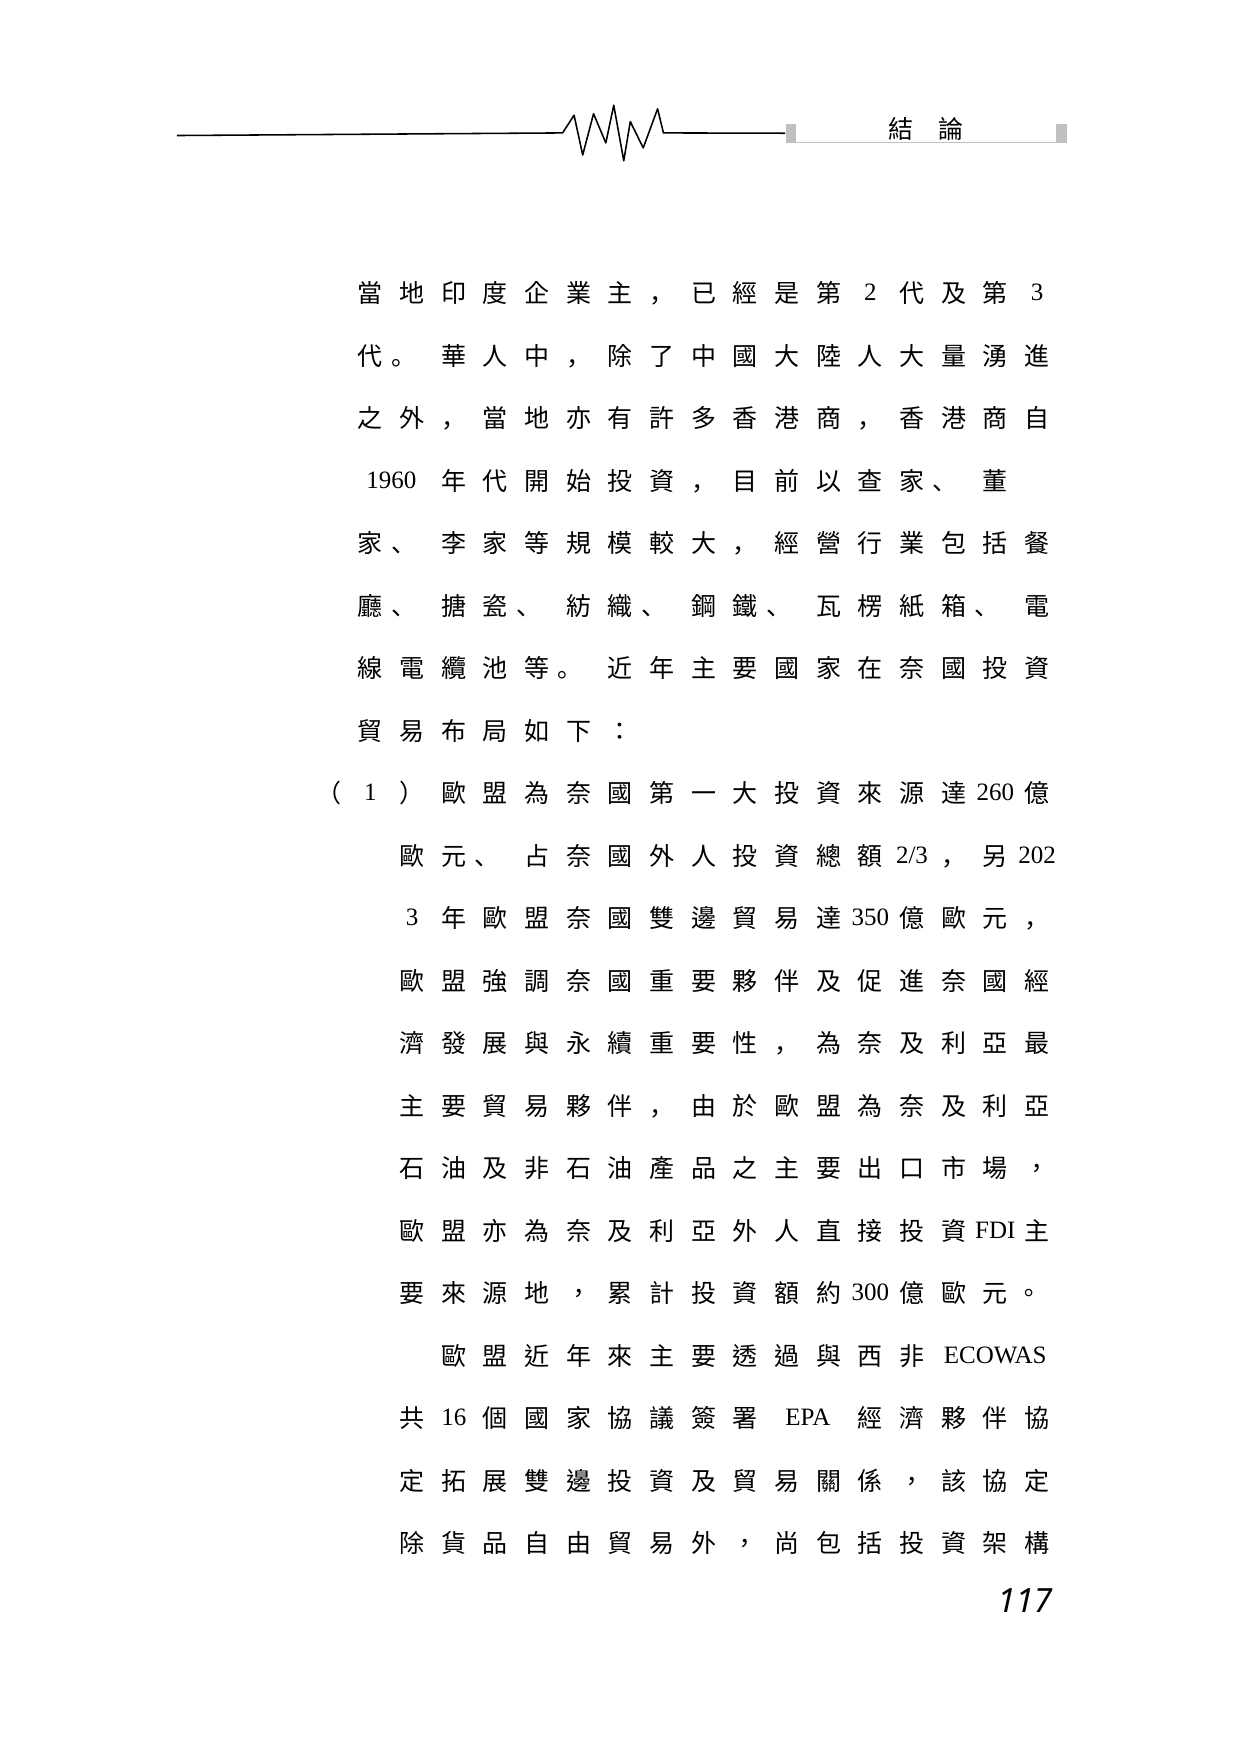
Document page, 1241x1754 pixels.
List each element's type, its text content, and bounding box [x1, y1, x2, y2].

text 當地印度企業主，已經是第2代及第3代。華人中，除了中國大陸人大量湧進之外，當地亦有許多香港商，香港商自1960年代開始投資，目前以查家、董家、李家等規模較大，經營行業包括餐廳、搪瓷、紡織、鋼鐵、瓦楞紙箱、電線電纜池等。近年主要國家在奈國投資貿易布局如下： [330, 250, 1058, 750]
text 歐盟近年來主要透過與西非ECOWAS共16個國家協議簽署EPA經濟夥伴協定拓展雙邊投資及貿易關係，該協定除貨品自由貿易外，尚包括投資架構 [367, 1313, 1058, 1563]
text （1）歐盟為奈國第一大投資來源達260億歐元、占奈國外人投資總額2/3，另2023年歐盟奈國雙邊貿易達350億歐元，歐盟強調奈國重要夥伴及促進奈國經濟發展與永續重要性，為奈及利亞最主要貿易夥伴，由於歐盟為奈及利亞石油及非石油產品之主要出口市場，歐盟亦為奈及利亞外人直接投資FDI主要來源地，累計投資額約300億歐元。 [306, 750, 1058, 1313]
